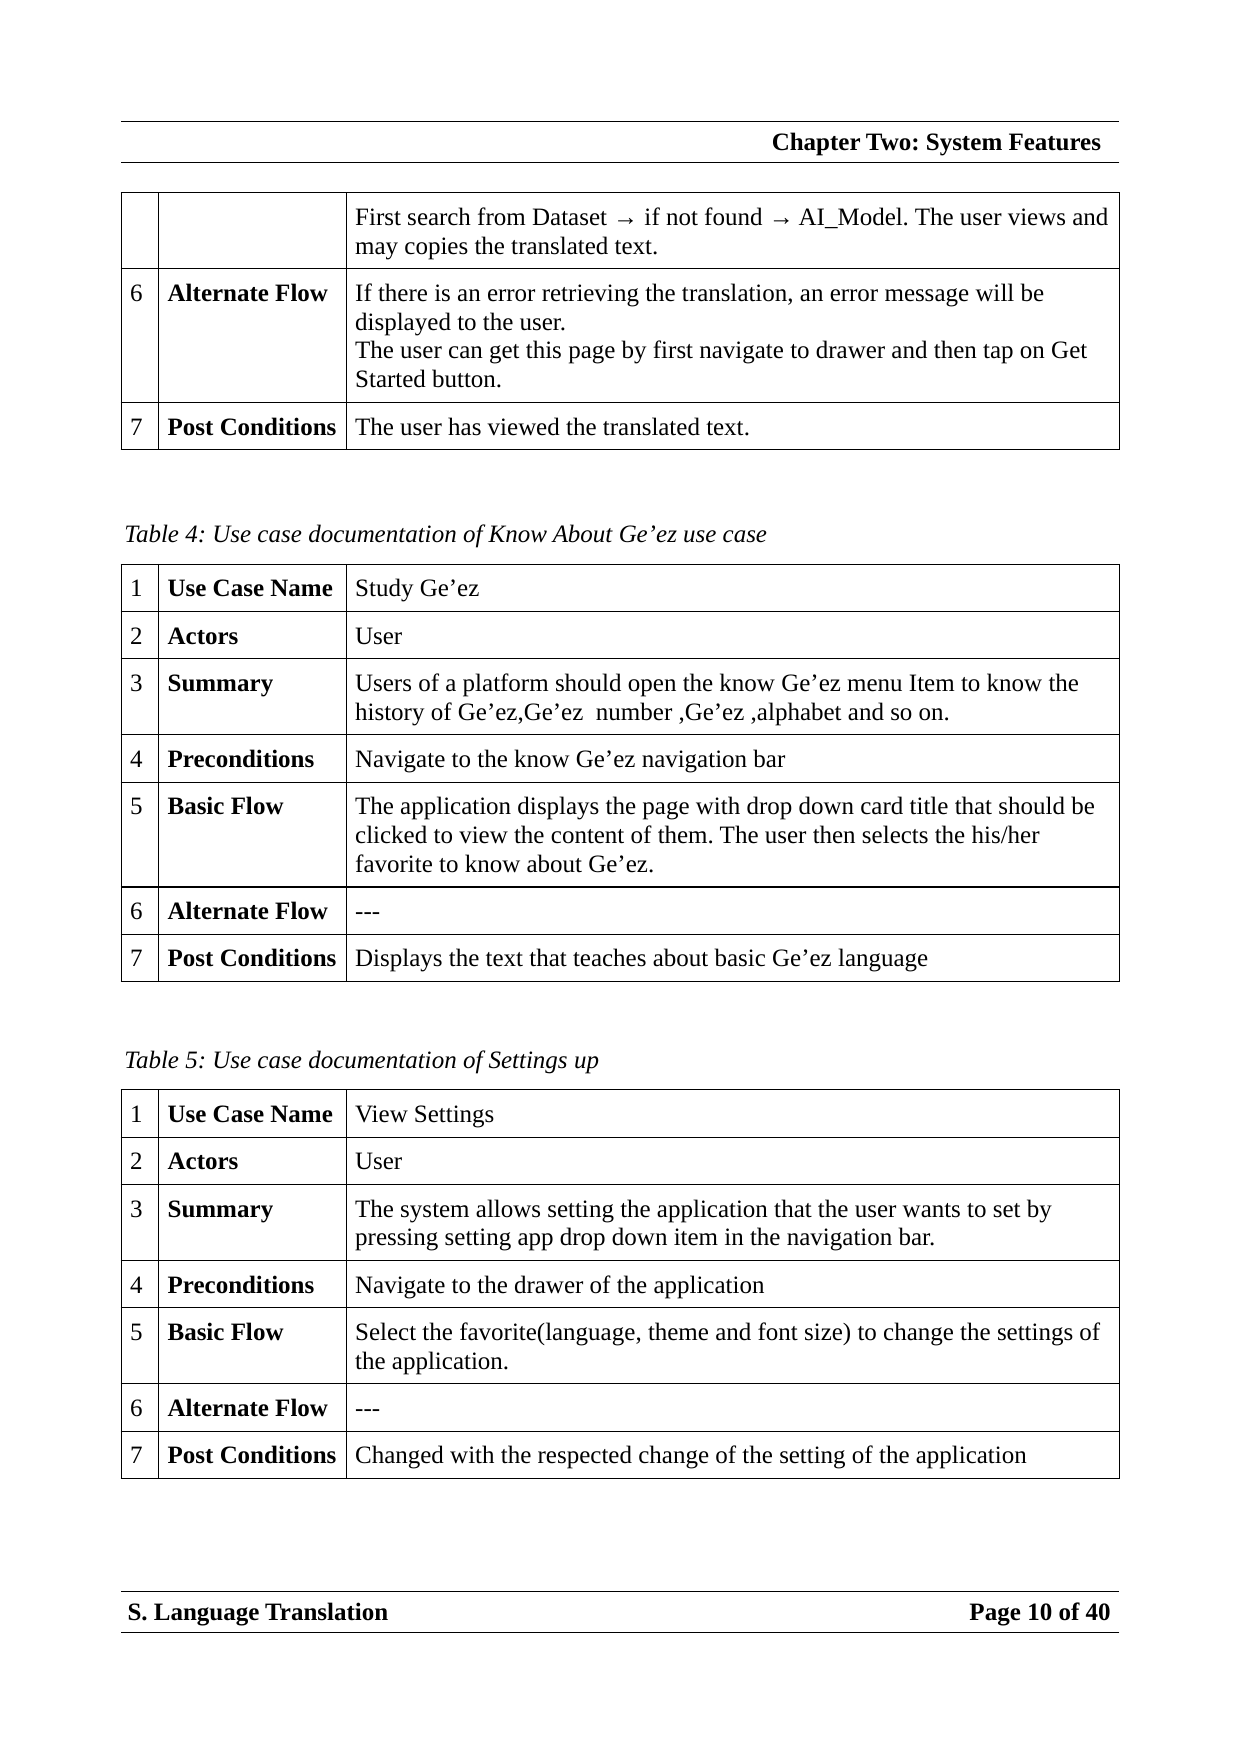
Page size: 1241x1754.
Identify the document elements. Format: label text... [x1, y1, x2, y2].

table_cell Post Conditions [159, 403, 346, 449]
table_header Use Case Name [159, 565, 346, 611]
table_header Use Case Name [159, 1090, 346, 1137]
table_cell User [347, 1138, 1119, 1184]
table_cell Displays the text that teaches about basic Ge’ez language [347, 935, 1119, 981]
table_cell Summary [159, 659, 346, 734]
text Table 5: Use case documentation of Settings up [121, 1042, 1119, 1077]
table_header View Settings [347, 1090, 1119, 1137]
table_header 1 [122, 1090, 158, 1137]
table_cell Users of a platform should open the know Ge’ez menu Item to know the history of Ge’ez,Ge’ez number ,Ge’ez ,alphabet and so on. [347, 659, 1119, 734]
table_cell 4 [122, 735, 158, 782]
table_cell The system allows setting the application that the user wants to set by pressing setting app drop down item in the navigation bar. [347, 1185, 1119, 1260]
table_cell First search from Dataset → if not found → AI_Model. The user views and may copies the translated text. [347, 193, 1119, 268]
table_cell 7 [122, 935, 158, 981]
table_cell The application displays the page with drop down card title that should be clicked to view the content of them. The user then selects the his/her favorite to know about Ge’ez. [347, 783, 1119, 886]
table_cell [159, 193, 346, 268]
text Table 4: Use case documentation of Know About Ge’ez use case [121, 516, 1119, 551]
table_cell 7 [122, 1432, 158, 1478]
table_cell Preconditions [159, 735, 346, 782]
table_cell 3 [122, 659, 158, 734]
table_cell Post Conditions [159, 1432, 346, 1478]
table_cell The user has viewed the translated text. [347, 403, 1119, 449]
table_cell 6 [122, 1384, 158, 1431]
table_cell [122, 193, 158, 268]
table_cell Navigate to the know Ge’ez navigation bar [347, 735, 1119, 782]
table_cell Navigate to the drawer of the application [347, 1261, 1119, 1307]
table_cell 5 [122, 1308, 158, 1383]
table_cell Basic Flow [159, 783, 346, 886]
table_cell --- [347, 888, 1119, 934]
table_cell Alternate Flow [159, 269, 346, 402]
table_header 1 [122, 565, 158, 611]
table_cell User [347, 612, 1119, 658]
table_cell 3 [122, 1185, 158, 1260]
table_header Study Ge’ez [347, 565, 1119, 611]
table_cell Changed with the respected change of the setting of the application [347, 1432, 1119, 1478]
table_cell 6 [122, 888, 158, 934]
table_cell 2 [122, 612, 158, 658]
table_cell Alternate Flow [159, 888, 346, 934]
table_cell Basic Flow [159, 1308, 346, 1383]
table_cell Select the favorite(language, theme and font size) to change the settings of the application. [347, 1308, 1119, 1383]
table_cell If there is an error retrieving the translation, an error message will be displayed to the user. The user can get this page by first navigate to drawer and then tap on Get Started button. [347, 269, 1119, 402]
table_cell 2 [122, 1138, 158, 1184]
table_cell Actors [159, 1138, 346, 1184]
table_cell Preconditions [159, 1261, 346, 1307]
table_cell Post Conditions [159, 935, 346, 981]
table_cell 5 [122, 783, 158, 886]
table_cell Summary [159, 1185, 346, 1260]
table_cell 7 [122, 403, 158, 449]
table_cell 6 [122, 269, 158, 402]
table_cell Alternate Flow [159, 1384, 346, 1431]
table_cell Actors [159, 612, 346, 658]
table_cell --- [347, 1384, 1119, 1431]
table_cell 4 [122, 1261, 158, 1307]
